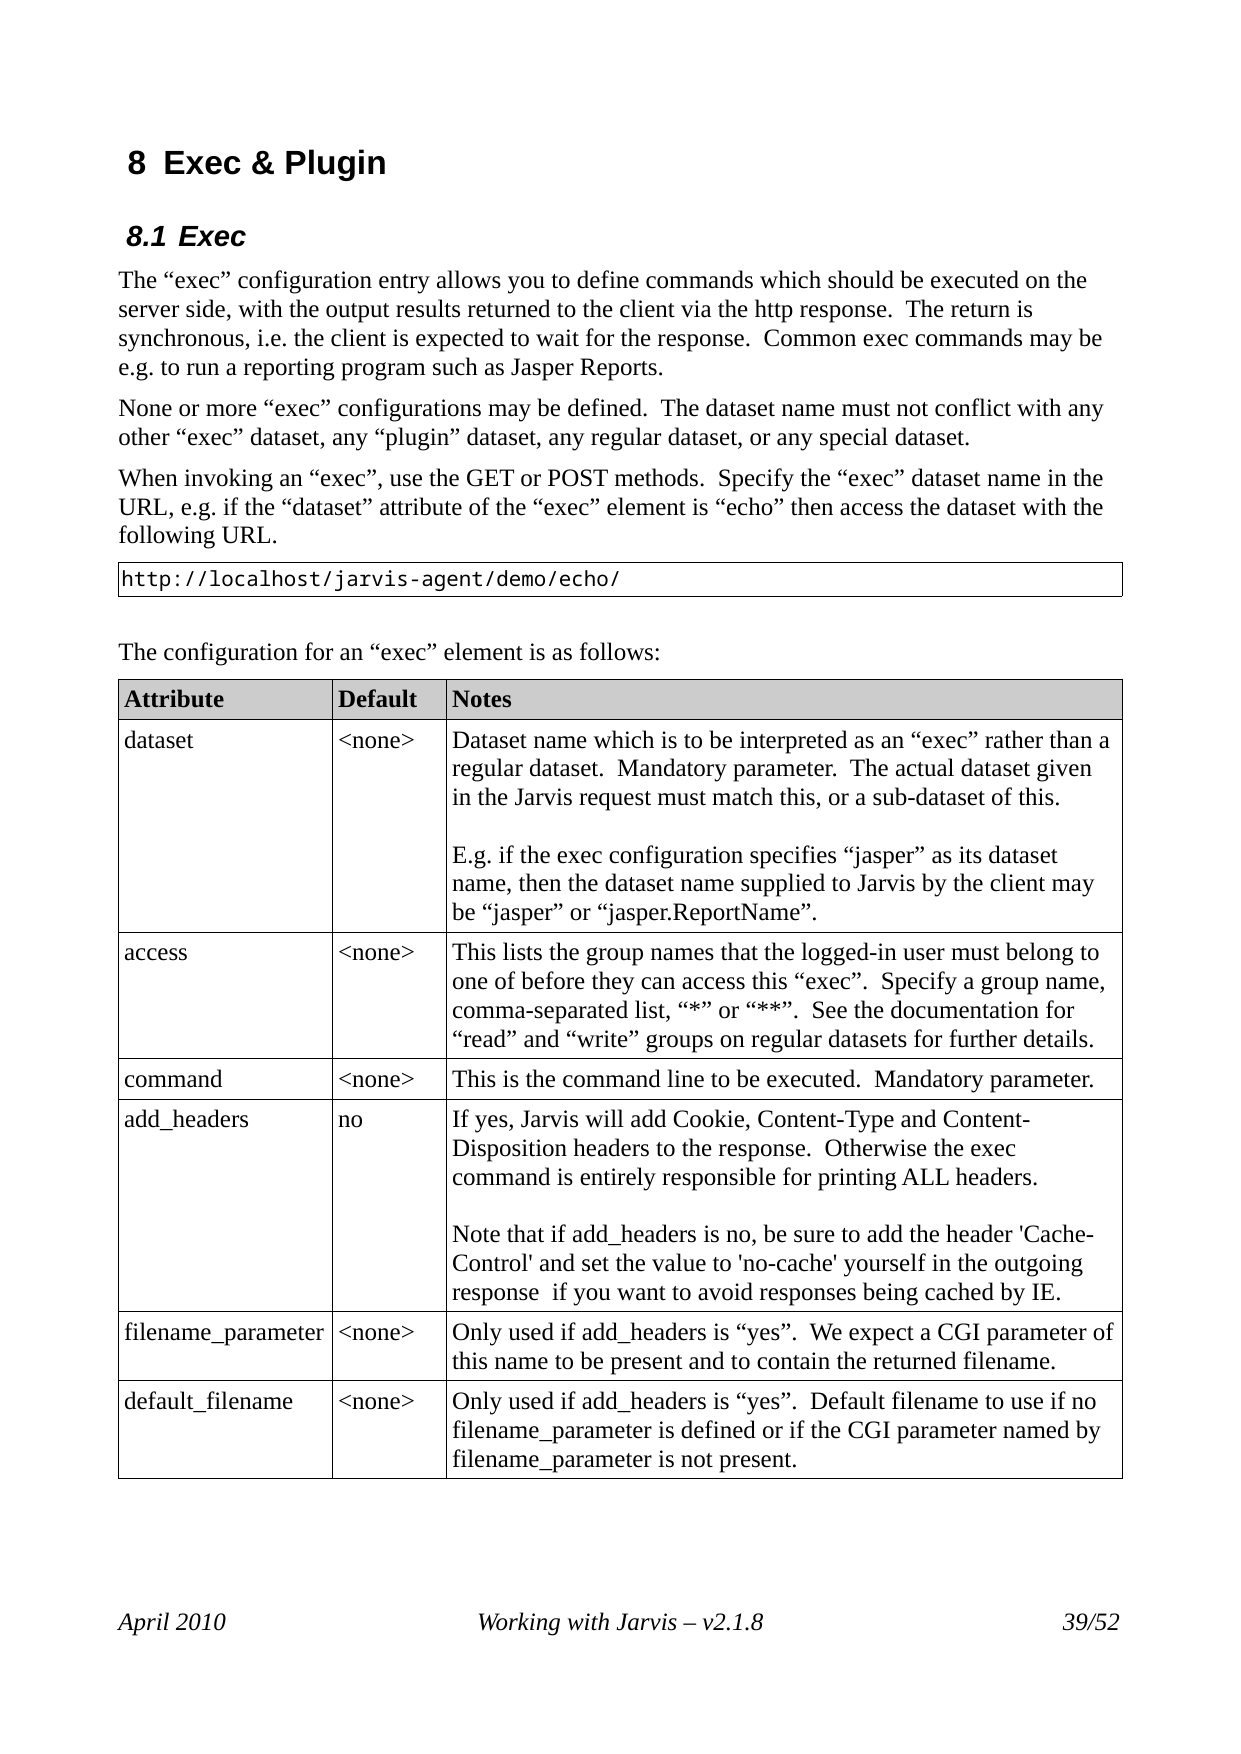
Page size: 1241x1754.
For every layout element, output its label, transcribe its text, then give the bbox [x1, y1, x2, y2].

table_header Default [333, 680, 446, 719]
table_cell add_headers [119, 1100, 332, 1311]
table_cell This lists the group names that the logged-in user must belong to one of before they can access this “exec”. Specify a group name, comma-separated list, “*” or “**”. See the documentation for “read” and “write” groups on regular datasets for further details. [447, 933, 1122, 1058]
table_cell <none> [333, 720, 446, 932]
table_header Notes [447, 680, 1122, 719]
table_cell <none> [333, 933, 446, 1058]
table_cell <none> [333, 1059, 446, 1098]
table_cell <none> [333, 1312, 446, 1380]
text When invoking an “exec”, use the GET or POST methods. Specify the “exec” dataset name in the URL, e.g. if the “dataset” attribute of the “exec” element is “echo” then access the dataset with the following URL. [118, 463, 1122, 549]
table_cell filename_parameter [119, 1312, 332, 1380]
text The configuration for an “exec” element is as follows: [118, 637, 1122, 666]
table_cell If yes, Jarvis will add Cookie, Content-Type and Content-Disposition headers to the response. Otherwise the exec command is entirely responsible for printing ALL headers. Note that if add_headers is no, be sure to add the header 'Cache-Control' and set the value to 'no-cache' yourself in the outgoing response if you want to avoid responses being cached by IE. [447, 1100, 1122, 1311]
table_cell access [119, 933, 332, 1058]
table_cell Only used if add_headers is “yes”. Default filename to use if no filename_parameter is defined or if the CGI parameter named by filename_parameter is not present. [447, 1381, 1122, 1478]
table_cell <none> [333, 1381, 446, 1478]
table_cell Only used if add_headers is “yes”. We expect a CGI parameter of this name to be present and to contain the returned filename. [447, 1312, 1122, 1380]
table_cell This is the command line to be executed. Mandatory parameter. [447, 1059, 1122, 1098]
text http://localhost/jarvis-agent/demo/echo/ [119, 563, 1122, 596]
table_cell Dataset name which is to be interpreted as an “exec” rather than a regular dataset. Mandatory parameter. The actual dataset given in the Jarvis request must match this, or a sub-dataset of this. E.g. if the exec configuration specifies “jasper” as its dataset name, then the dataset name supplied to Jarvis by the client may be “jasper” or “jasper.ReportName”. [447, 720, 1122, 932]
subtitle Exec & Plugin [118, 143, 1122, 182]
table_cell dataset [119, 720, 332, 932]
table_cell command [119, 1059, 332, 1098]
table_cell no [333, 1100, 446, 1311]
subtitle Exec [118, 219, 1122, 253]
text None or more “exec” configurations may be defined. The dataset name must not conflict with any other “exec” dataset, any “plugin” dataset, any regular dataset, or any special dataset. [118, 393, 1122, 450]
text The “exec” configuration entry allows you to define commands which should be executed on the server side, with the output results returned to the client via the http response. The return is synchronous, i.e. the client is expected to wait for the response. Common exec commands may be e.g. to run a reporting program such as Jasper Reports. [118, 265, 1122, 380]
table_header Attribute [119, 680, 332, 719]
table_cell default_filename [119, 1381, 332, 1478]
